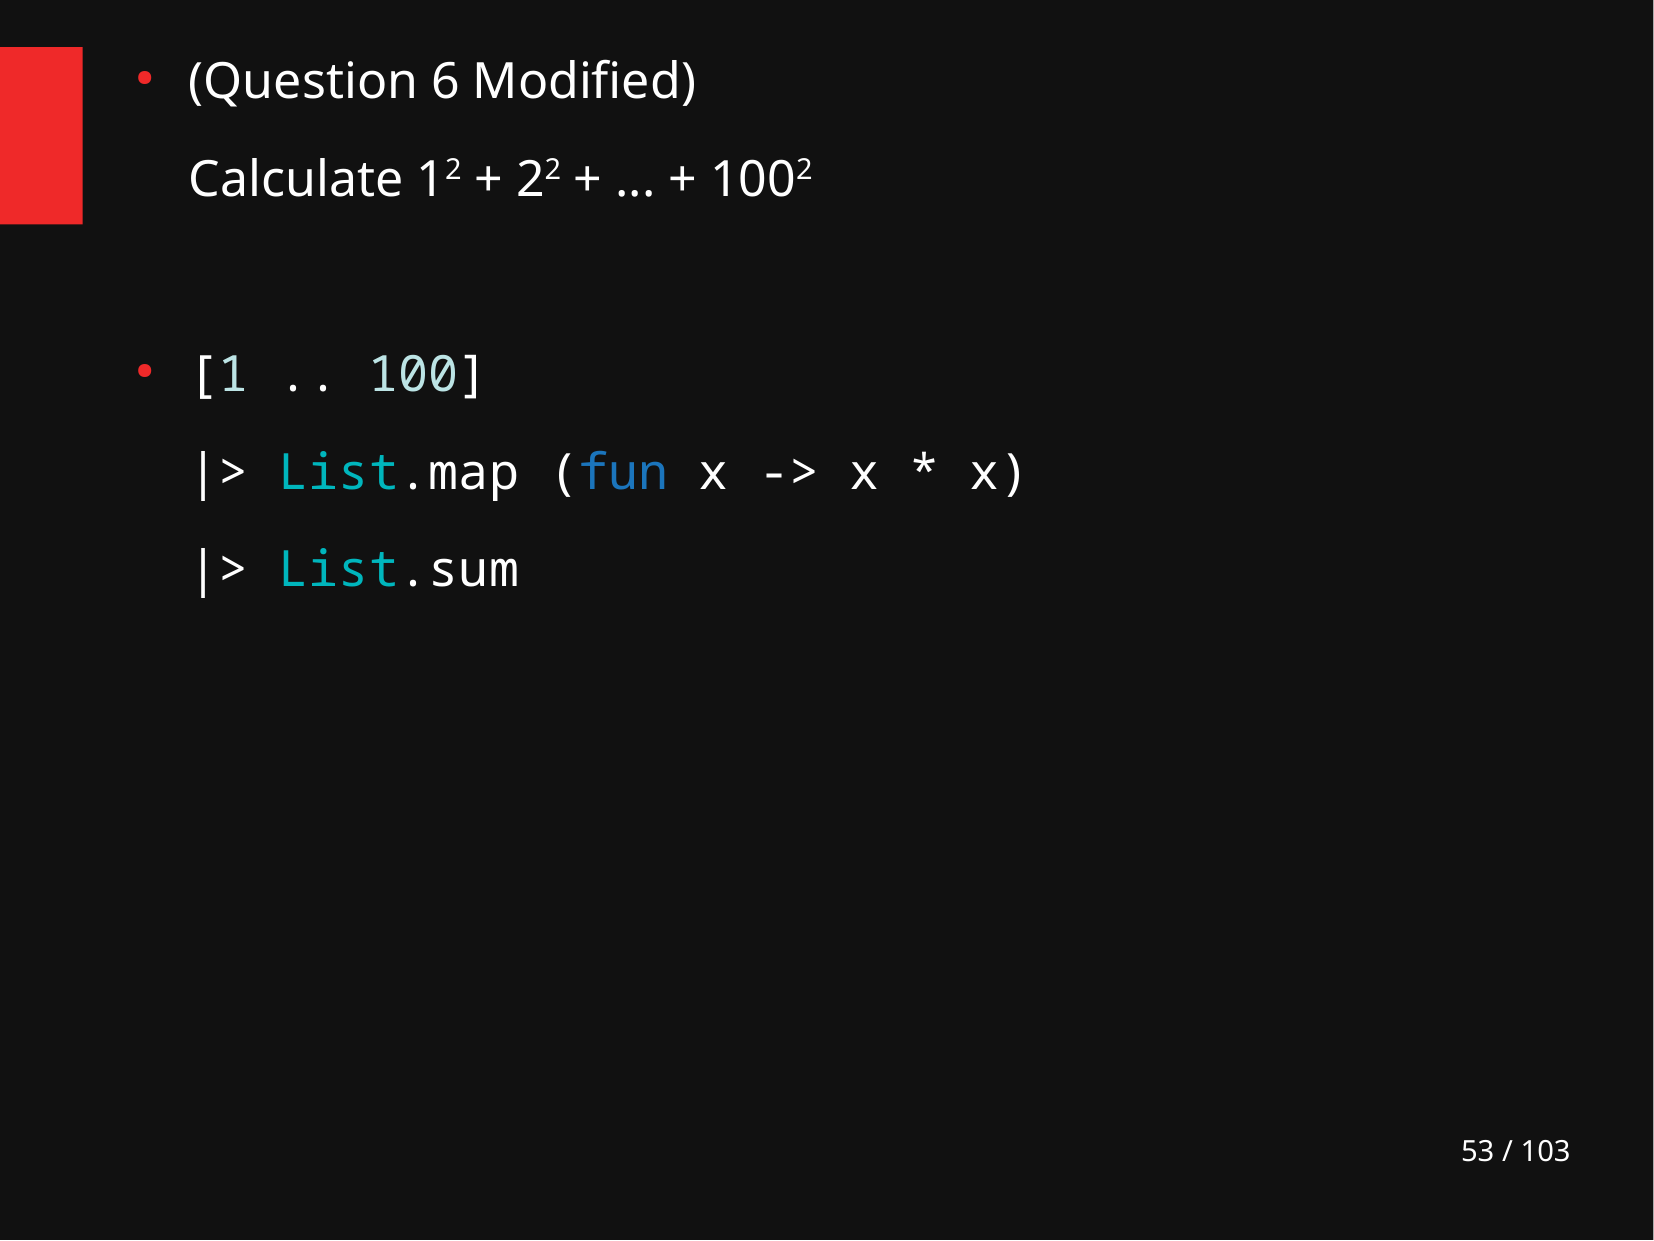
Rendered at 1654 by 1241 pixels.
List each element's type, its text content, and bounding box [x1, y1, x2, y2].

list (Question 6 Modified) Calculate 12 + 22 + ... + 1002 [1 .. 100] |> List.map (fun x -> x * x) |> List.sum [118, 45, 1536, 1074]
